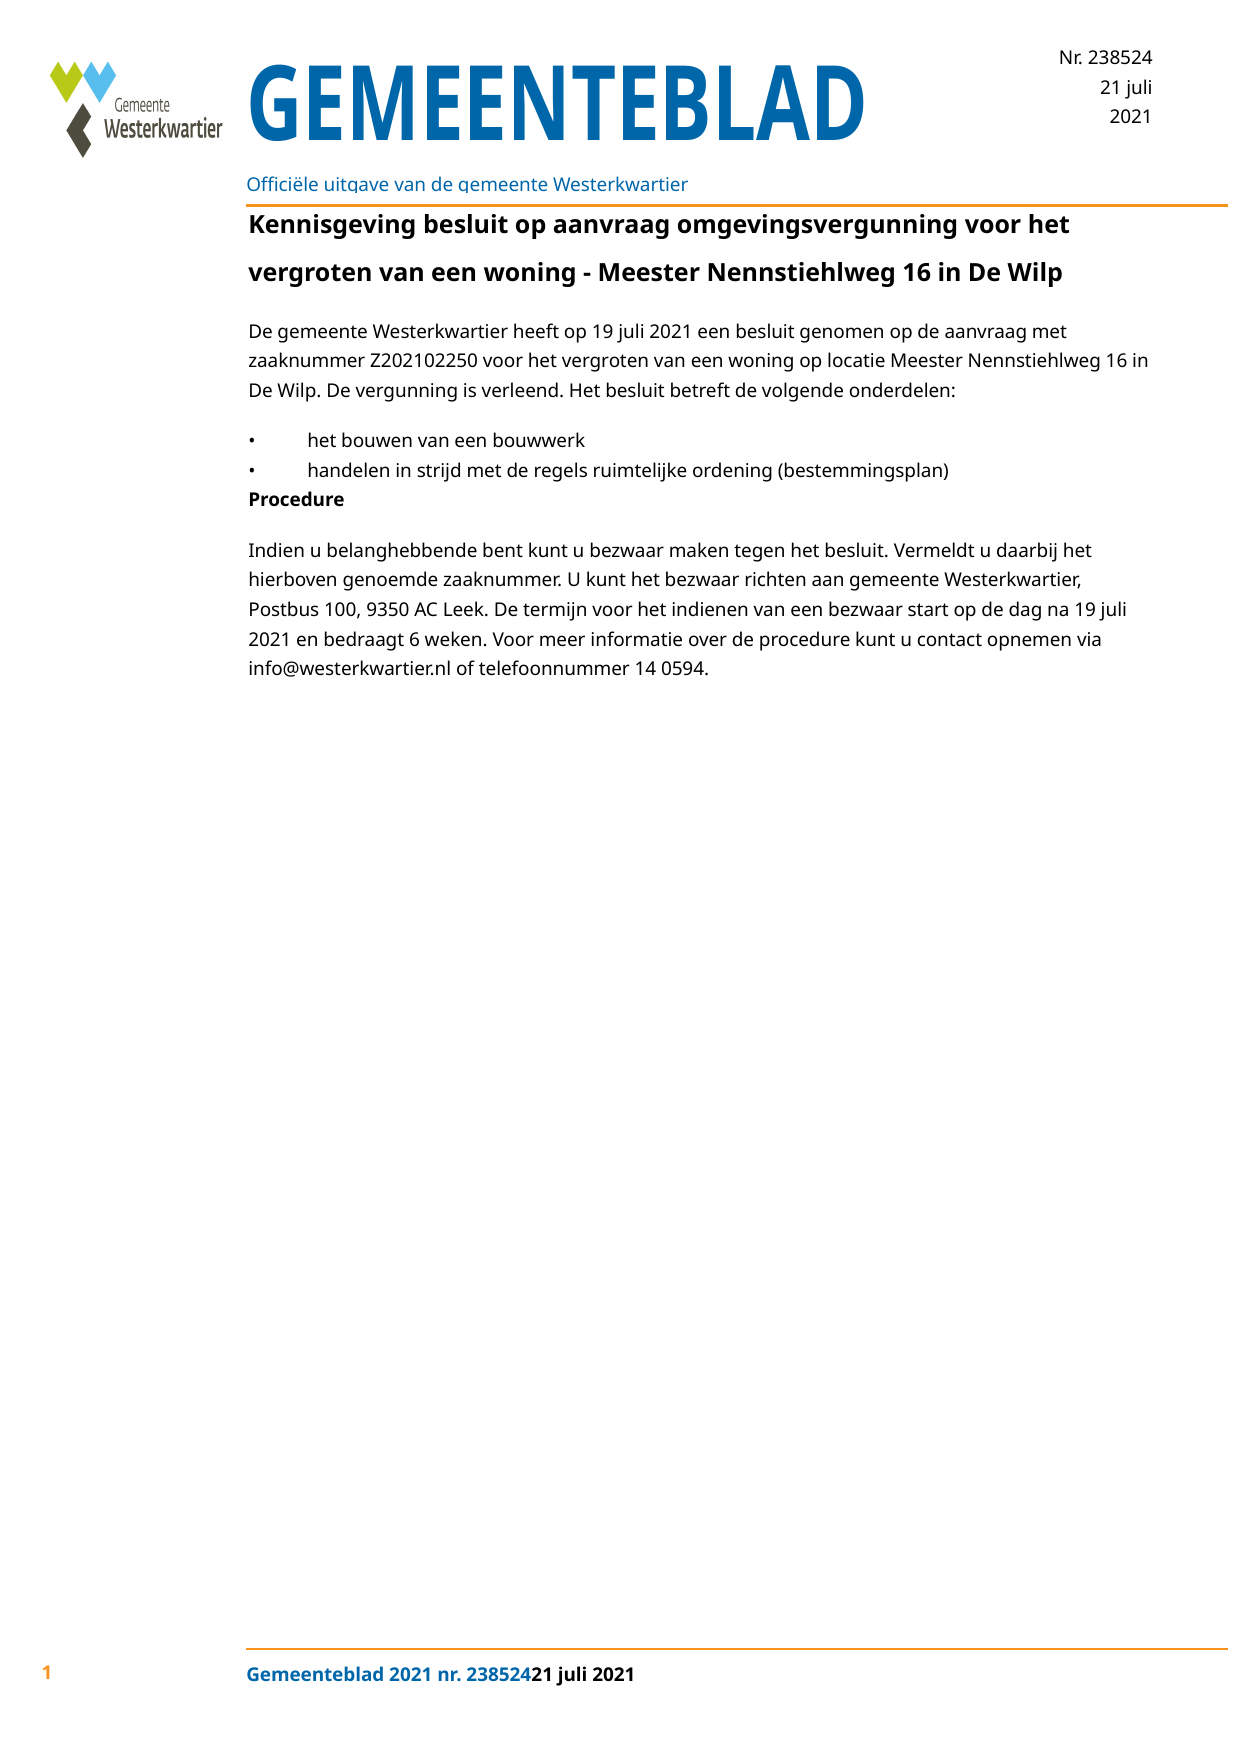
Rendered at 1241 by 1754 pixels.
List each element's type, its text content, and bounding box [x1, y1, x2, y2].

text Kennisgeving besluit op aanvraag omgevingsvergunning voor het vergroten van een woning - Meester Nennstiehlweg 16 in De Wilp [248, 207, 1152, 288]
text Indien u belanghebbende bent kunt u bezwaar maken tegen het besluit. Vermeldt u daarbij het hierboven genoemde zaaknummer. U kunt het bezwaar richten aan gemeente Westerkwartier, Postbus 100, 9350 AC Leek. De termijn voor het indienen van een bezwaar start op de dag na 19 juli 2021 en bedraagt 6 weken. Voor meer informatie over de procedure kunt u contact opnemen via info@westerkwartier.nl of telefoonnummer 14 0594. [248, 537, 1152, 681]
list het bouwen van een bouwwerk [248, 427, 1152, 453]
picture [41, 47, 231, 172]
text Procedure [248, 487, 1152, 512]
text De gemeente Westerkwartier heeft op 19 juli 2021 een besluit genomen op de aanvraag met zaaknummer Z202102250 voor het vergroten van een woning op locatie Meester Nennstiehlweg 16 in De Wilp. De vergunning is verleend. Het besluit betreft de volgende onderdelen: [248, 318, 1152, 403]
list handelen in strijd met de regels ruimtelijke ordening (bestemmingsplan) [248, 457, 1152, 483]
